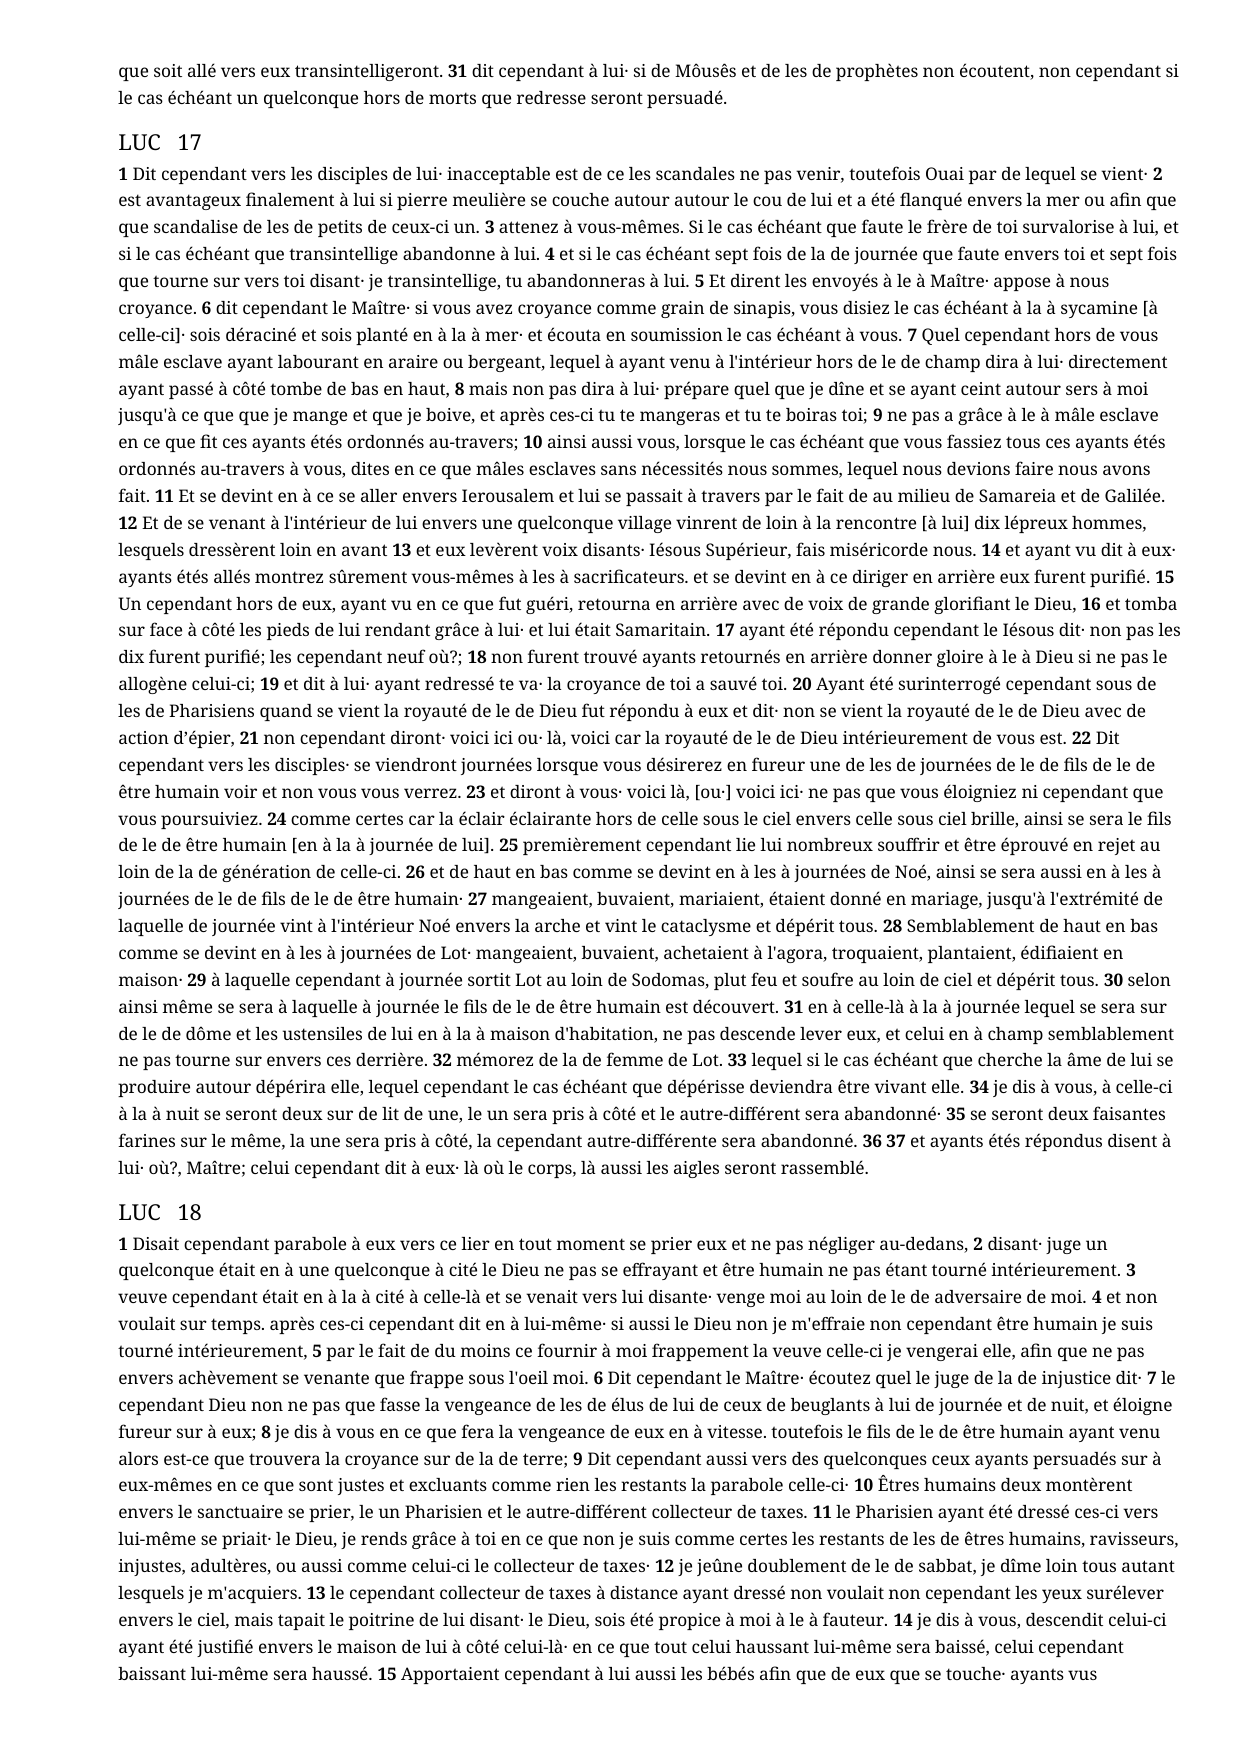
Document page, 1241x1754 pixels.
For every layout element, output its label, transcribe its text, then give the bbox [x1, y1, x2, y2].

text 1 Dit cependant vers les disciples de lui· inacceptable est de ce les scandales ne pas venir, toutefois Ouai par de lequel se vient· 2 est avantageux finalement à lui si pierre meulière se couche autour autour le cou de lui et a été flanqué envers la mer ou afin que que scandalise de les de petits de ceux-ci un. 3 attenez à vous-mêmes. Si le cas échéant que faute le frère de toi survalorise à lui, et si le cas échéant que transintellige abandonne à lui. 4 et si le cas échéant sept fois de la de journée que faute envers toi et sept fois que tourne sur vers toi disant· je transintellige, tu abandonneras à lui. 5 Et dirent les envoyés à le à Maître· appose à nous croyance. 6 dit cependant le Maître· si vous avez croyance comme grain de sinapis, vous disiez le cas échéant à la à sycamine [à celle-ci]· sois déraciné et sois planté en à la à mer· et écouta en soumission le cas échéant à vous. 7 Quel cependant hors de vous mâle esclave ayant labourant en araire ou bergeant, lequel à ayant venu à l'intérieur hors de le de champ dira à lui· directement ayant passé à côté tombe de bas en haut, 8 mais non pas dira à lui· prépare quel que je dîne et se ayant ceint autour sers à moi jusqu'à ce que que je mange et que je boive, et après ces-ci tu te mangeras et tu te boiras toi; 9 ne pas a grâce à le à mâle esclave en ce que fit ces ayants étés ordonnés au-travers; 10 ainsi aussi vous, lorsque le cas échéant que vous fassiez tous ces ayants étés ordonnés au-travers à vous, dites en ce que mâles esclaves sans nécessités nous sommes, lequel nous devions faire nous avons fait. 11 Et se devint en à ce se aller envers Ierousalem et lui se passait à travers par le fait de au milieu de Samareia et de Galilée. 12 Et de se venant à l'intérieur de lui envers une quelconque village vinrent de loin à la rencontre [à lui] dix lépreux hommes, lesquels dressèrent loin en avant 13 et eux levèrent voix disants· Iésous Supérieur, fais miséricorde nous. 14 et ayant vu dit à eux· ayants étés allés montrez sûrement vous-mêmes à les à sacrificateurs. et se devint en à ce diriger en arrière eux furent purifié. 15 Un cependant hors de eux, ayant vu en ce que fut guéri, retourna en arrière avec de voix de grande glorifiant le Dieu, 16 et tomba sur face à côté les pieds de lui rendant grâce à lui· et lui était Samaritain. 17 ayant été répondu cependant le Iésous dit· non pas les dix furent purifié; les cependant neuf où?; 18 non furent trouvé ayants retournés en arrière donner gloire à le à Dieu si ne pas le allogène celui-ci; 19 et dit à lui· ayant redressé te va· la croyance de toi a sauvé toi. 20 Ayant été surinterrogé cependant sous de les de Pharisiens quand se vient la royauté de le de Dieu fut répondu à eux et dit· non se vient la royauté de le de Dieu avec de action d’épier, 21 non cependant diront· voici ici ou· là, voici car la royauté de le de Dieu intérieurement de vous est. 22 Dit cependant vers les disciples· se viendront journées lorsque vous désirerez en fureur une de les de journées de le de fils de le de être humain voir et non vous vous verrez. 23 et diront à vous· voici là, [ou·] voici ici· ne pas que vous éloigniez ni cependant que vous poursuiviez. 24 comme certes car la éclair éclairante hors de celle sous le ciel envers celle sous ciel brille, ainsi se sera le fils de le de être humain [en à la à journée de lui]. 25 premièrement cependant lie lui nombreux souffrir et être éprouvé en rejet au loin de la de génération de celle-ci. 26 et de haut en bas comme se devint en à les à journées de Noé, ainsi se sera aussi en à les à journées de le de fils de le de être humain· 27 mangeaient, buvaient, mariaient, étaient donné en mariage, jusqu'à l'extrémité de laquelle de journée vint à l'intérieur Noé envers la arche et vint le cataclysme et dépérit tous. 28 Semblablement de haut en bas comme se devint en à les à journées de Lot· mangeaient, buvaient, achetaient à l'agora, troquaient, plantaient, édifiaient en maison· 29 à laquelle cependant à journée sortit Lot au loin de Sodomas, plut feu et soufre au loin de ciel et dépérit tous. 30 selon ainsi même se sera à laquelle à journée le fils de le de être humain est découvert. 31 en à celle-là à la à journée lequel se sera sur de le de dôme et les ustensiles de lui en à la à maison d'habitation, ne pas descende lever eux, et celui en à champ semblablement ne pas tourne sur envers ces derrière. 32 mémorez de la de femme de Lot. 33 lequel si le cas échéant que cherche la âme de lui se produire autour dépérira elle, lequel cependant le cas échéant que dépérisse deviendra être vivant elle. 34 je dis à vous, à celle-ci à la à nuit se seront deux sur de lit de une, le un sera pris à côté et le autre-différent sera abandonné· 35 se seront deux faisantes farines sur le même, la une sera pris à côté, la cependant autre-différente sera abandonné. 36 37 et ayants étés répondus disent à lui· où?, Maître; celui cependant dit à eux· là où le corps, là aussi les aigles seront rassemblé. [118, 162, 1181, 1179]
text LUC 18 [118, 1197, 1181, 1227]
text que soit allé vers eux transintelligeront. 31 dit cependant à lui· si de Môusês et de les de prophètes non écoutent, non cependant si le cas échéant un quelconque hors de morts que redresse seront persuadé. [118, 59, 1181, 109]
text LUC 17 [118, 127, 1181, 157]
text 1 Disait cependant parabole à eux vers ce lier en tout moment se prier eux et ne pas négliger au-dedans, 2 disant· juge un quelconque était en à une quelconque à cité le Dieu ne pas se effrayant et être humain ne pas étant tourné intérieurement. 3 veuve cependant était en à la à cité à celle-là et se venait vers lui disante· venge moi au loin de le de adversaire de moi. 4 et non voulait sur temps. après ces-ci cependant dit en à lui-même· si aussi le Dieu non je m'effraie non cependant être humain je suis tourné intérieurement, 5 par le fait de du moins ce fournir à moi frappement la veuve celle-ci je vengerai elle, afin que ne pas envers achèvement se venante que frappe sous l'oeil moi. 6 Dit cependant le Maître· écoutez quel le juge de la de injustice dit· 7 le cependant Dieu non ne pas que fasse la vengeance de les de élus de lui de ceux de beuglants à lui de journée et de nuit, et éloigne fureur sur à eux; 8 je dis à vous en ce que fera la vengeance de eux en à vitesse. toutefois le fils de le de être humain ayant venu alors est-ce que trouvera la croyance sur de la de terre; 9 Dit cependant aussi vers des quelconques ceux ayants persuadés sur à eux-mêmes en ce que sont justes et excluants comme rien les restants la parabole celle-ci· 10 Êtres humains deux montèrent envers le sanctuaire se prier, le un Pharisien et le autre-différent collecteur de taxes. 11 le Pharisien ayant été dressé ces-ci vers lui-même se priait· le Dieu, je rends grâce à toi en ce que non je suis comme certes les restants de les de êtres humains, ravisseurs, injustes, adultères, ou aussi comme celui-ci le collecteur de taxes· 12 je jeûne doublement de le de sabbat, je dîme loin tous autant lesquels je m'acquiers. 13 le cependant collecteur de taxes à distance ayant dressé non voulait non cependant les yeux surélever envers le ciel, mais tapait le poitrine de lui disant· le Dieu, sois été propice à moi à le à fauteur. 14 je dis à vous, descendit celui-ci ayant été justifié envers le maison de lui à côté celui-là· en ce que tout celui haussant lui-même sera baissé, celui cependant baissant lui-même sera haussé. 15 Apportaient cependant à lui aussi les bébés afin que de eux que se touche· ayants vus [118, 1232, 1181, 1685]
